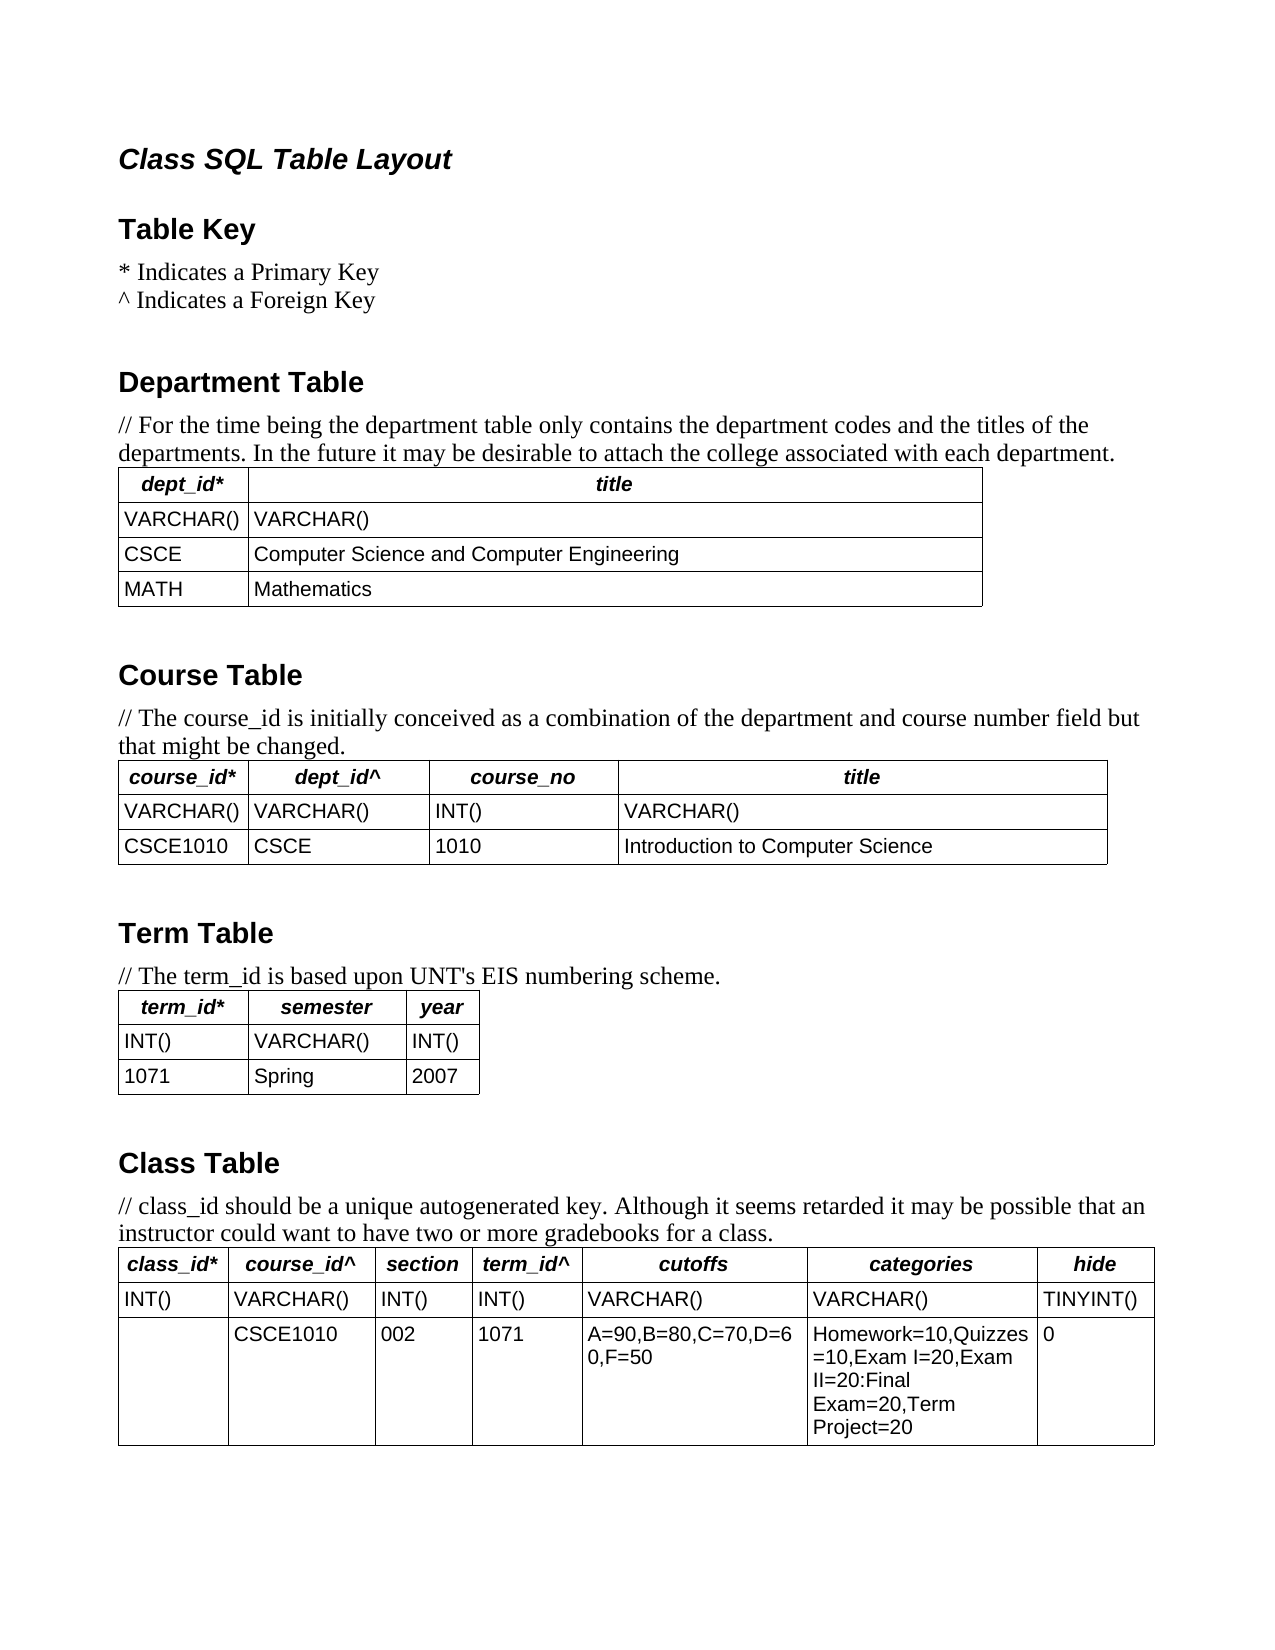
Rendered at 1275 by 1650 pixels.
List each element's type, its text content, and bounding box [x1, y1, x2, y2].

table_cell CSCE1010 [229, 1318, 375, 1444]
table_header title [249, 468, 982, 502]
subtitle Class Table [118, 1147, 1157, 1179]
table_cell MATH [119, 572, 248, 606]
text // The course_id is initially conceived as a combination of the department and course number field but that might be changed. [118, 704, 1157, 759]
text // The term_id is based upon UNT's EIS numbering scheme. [118, 962, 1157, 989]
table_cell INT() [119, 1283, 228, 1317]
table_cell [119, 1318, 228, 1444]
table_cell INT() [119, 1025, 248, 1059]
subtitle Term Table [118, 917, 1157, 949]
table_cell CSCE1010 [119, 830, 248, 864]
table_cell Introduction to Computer Science [619, 830, 1107, 864]
subtitle Table Key [118, 213, 1157, 246]
table_cell VARCHAR() [119, 503, 248, 537]
text // For the time being the department table only contains the department codes and the titles of the departments. In the future it may be desirable to attach the college associated with each department. [118, 412, 1157, 467]
table_header section [376, 1248, 472, 1282]
table_cell Computer Science and Computer Engineering [249, 538, 982, 571]
table_cell VARCHAR() [249, 795, 429, 829]
text * Indicates a Primary Key [118, 258, 1157, 286]
table_cell 002 [376, 1318, 472, 1444]
table_cell 1010 [430, 830, 618, 864]
table_header course_id^ [229, 1248, 375, 1282]
table_cell 1071 [119, 1060, 248, 1094]
table_cell VARCHAR() [619, 795, 1107, 829]
table_cell VARCHAR() [249, 503, 982, 537]
table_cell VARCHAR() [119, 795, 248, 829]
table_header dept_id^ [249, 761, 429, 794]
table_cell VARCHAR() [583, 1283, 807, 1317]
table_header term_id* [119, 991, 248, 1024]
table_cell 1071 [473, 1318, 582, 1444]
table_cell INT() [430, 795, 618, 829]
table_header hide [1038, 1248, 1154, 1282]
subtitle Course Table [118, 659, 1157, 692]
table_cell CSCE [119, 538, 248, 571]
table_header term_id^ [473, 1248, 582, 1282]
table_header dept_id* [119, 468, 248, 502]
text ^ Indicates a Foreign Key [118, 286, 1157, 314]
table_cell VARCHAR() [808, 1283, 1037, 1317]
table_cell Homework=10,Quizzes=10,Exam I=20,Exam II=20:Final Exam=20,Term Project=20 [808, 1318, 1037, 1444]
text // class_id should be a unique autogenerated key. Although it seems retarded it may be possible that an instructor could want to have two or more gradebooks for a class. [118, 1192, 1157, 1247]
table_header categories [808, 1248, 1037, 1282]
table_header title [619, 761, 1107, 794]
table_cell TINYINT() [1038, 1283, 1154, 1317]
table_cell 2007 [407, 1060, 479, 1094]
table_cell INT() [473, 1283, 582, 1317]
table_cell CSCE [249, 830, 429, 864]
subtitle Class SQL Table Layout [118, 143, 1157, 176]
table_cell VARCHAR() [229, 1283, 375, 1317]
table_cell INT() [376, 1283, 472, 1317]
table_header class_id* [119, 1248, 228, 1282]
subtitle Department Table [118, 366, 1157, 399]
table_header cutoffs [583, 1248, 807, 1282]
table_header year [407, 991, 479, 1024]
table_header semester [249, 991, 406, 1024]
table_cell INT() [407, 1025, 479, 1059]
table_cell Mathematics [249, 572, 982, 606]
table_cell A=90,B=80,C=70,D=60,F=50 [583, 1318, 807, 1444]
table_header course_no [430, 761, 618, 794]
table_cell Spring [249, 1060, 406, 1094]
table_cell VARCHAR() [249, 1025, 406, 1059]
table_header course_id* [119, 761, 248, 794]
table_cell 0 [1038, 1318, 1154, 1444]
